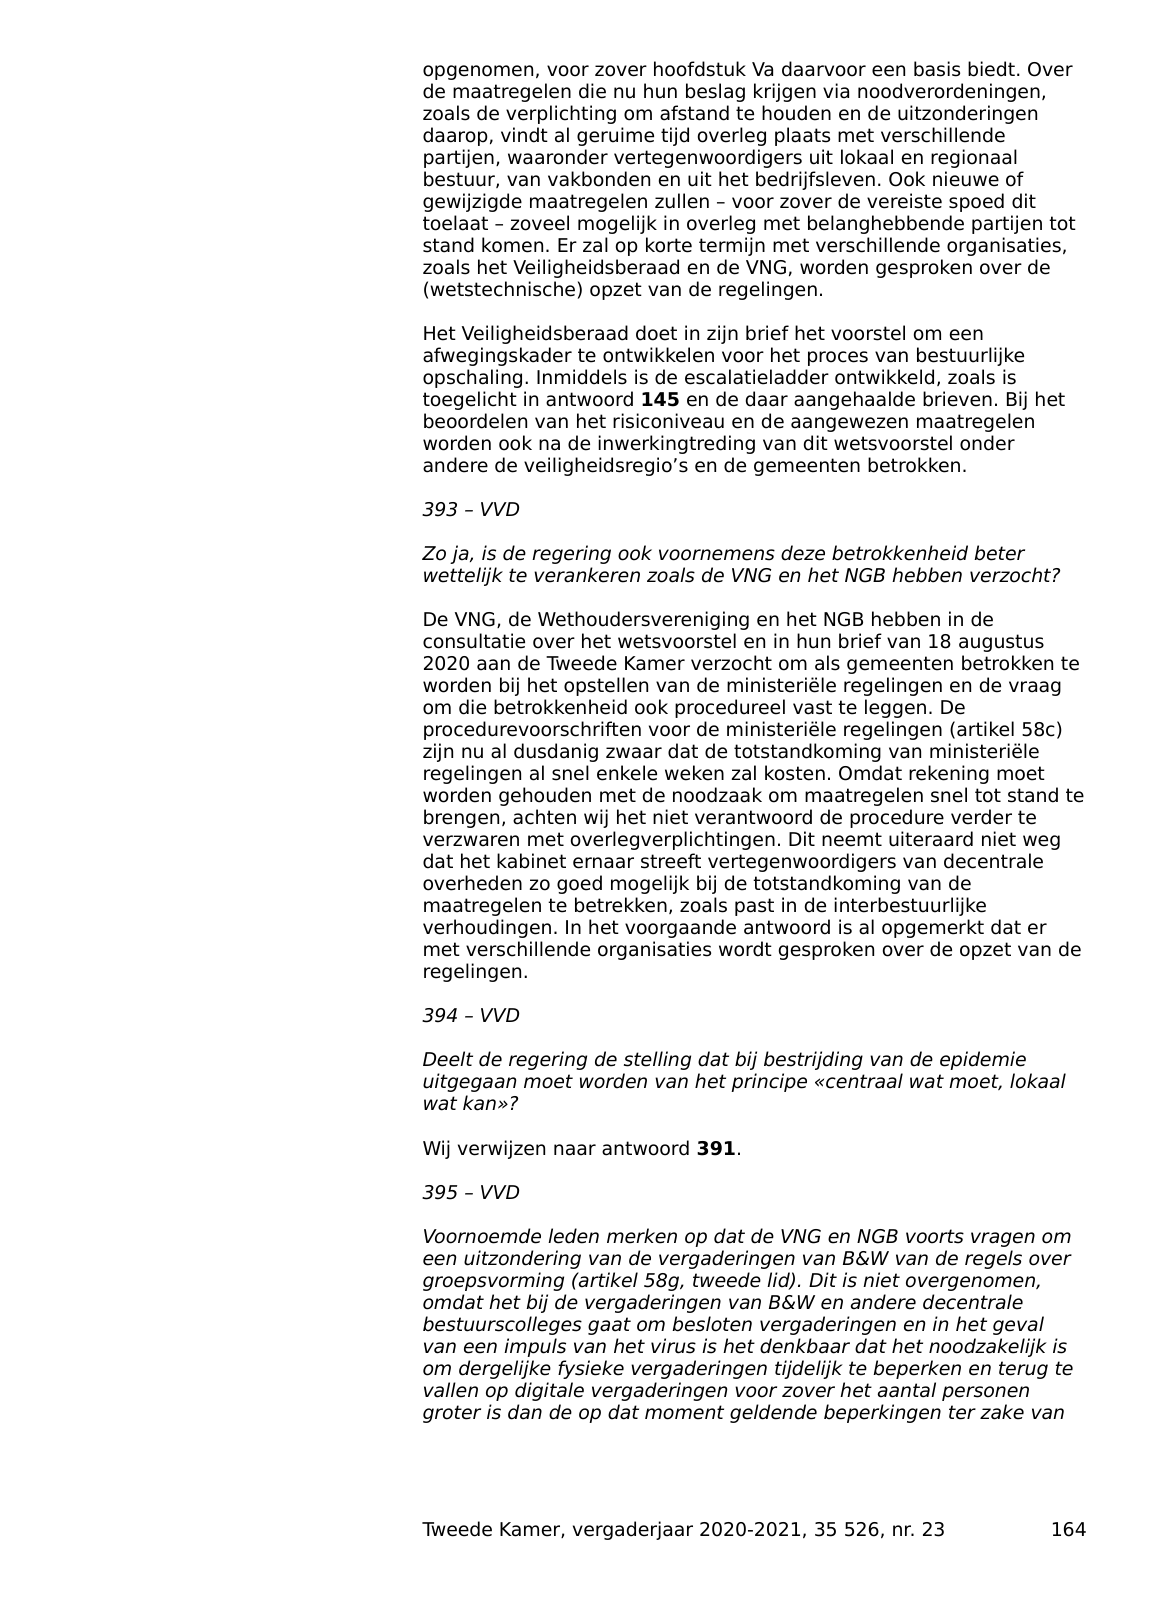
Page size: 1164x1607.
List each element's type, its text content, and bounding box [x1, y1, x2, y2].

text Wij verwijzen naar antwoord 391. [422, 1137, 1087, 1159]
text Deelt de regering de stelling dat bij bestrijding van de epidemie uitgegaan moet worden van het principe «centraal wat moet, lokaal wat kan»? [422, 1049, 1087, 1115]
text De VNG, de Wethoudersvereniging en het NGB hebben in de consultatie over het wetsvoorstel en in hun brief van 18 augustus 2020 aan de Tweede Kamer verzocht om als gemeenten betrokken te worden bij het opstellen van de ministeriële regelingen en de vraag om die betrokkenheid ook procedureel vast te leggen. De procedurevoorschriften voor de ministeriële regelingen (artikel 58c) zijn nu al dusdanig zwaar dat de totstandkoming van ministeriële regelingen al snel enkele weken zal kosten. Omdat rekening moet worden gehouden met de noodzaak om maatregelen snel tot stand te brengen, achten wij het niet verantwoord de procedure verder te verzwaren met overlegverplichtingen. Dit neemt uiteraard niet weg dat het kabinet ernaar streeft vertegenwoordigers van decentrale overheden zo goed mogelijk bij de totstandkoming van de maatregelen te betrekken, zoals past in de interbestuurlijke verhoudingen. In het voorgaande antwoord is al opgemerkt dat er met verschillende organisaties wordt gesproken over de opzet van de regelingen. [422, 609, 1087, 983]
text Zo ja, is de regering ook voornemens deze betrokkenheid beter wettelijk te verankeren zoals de VNG en het NGB hebben verzocht? [422, 543, 1087, 587]
subtitle 393 – VVD [422, 499, 1087, 521]
text Het Veiligheidsberaad doet in zijn brief het voorstel om een afwegingskader te ontwikkelen voor het proces van bestuurlijke opschaling. Inmiddels is de escalatieladder ontwikkeld, zoals is toegelicht in antwoord 145 en de daar aangehaalde brieven. Bij het beoordelen van het risiconiveau en de aangewezen maatregelen worden ook na de inwerkingtreding van dit wetsvoorstel onder andere de veiligheidsregio’s en de gemeenten betrokken. [422, 323, 1087, 477]
subtitle 394 – VVD [422, 1005, 1087, 1027]
subtitle 395 – VVD [422, 1182, 1087, 1204]
text Voornoemde leden merken op dat de VNG en NGB voorts vragen om een uitzondering van de vergaderingen van B&W van de regels over groepsvorming (artikel 58g, tweede lid). Dit is niet overgenomen, omdat het bij de vergaderingen van B&W en andere decentrale bestuurscolleges gaat om besloten vergaderingen en in het geval van een impuls van het virus is het denkbaar dat het noodzakelijk is om dergelijke fysieke vergaderingen tijdelijk te beperken en terug te vallen op digitale vergaderingen voor zover het aantal personen groter is dan de op dat moment geldende beperkingen ter zake van [422, 1226, 1087, 1424]
text opgenomen, voor zover hoofdstuk Va daarvoor een basis biedt. Over de maatregelen die nu hun beslag krijgen via noodverordeningen, zoals de verplichting om afstand te houden en de uitzonderingen daarop, vindt al geruime tijd overleg plaats met verschillende partijen, waaronder vertegenwoordigers uit lokaal en regionaal bestuur, van vakbonden en uit het bedrijfsleven. Ook nieuwe of gewijzigde maatregelen zullen – voor zover de vereiste spoed dit toelaat – zoveel mogelijk in overleg met belanghebbende partijen tot stand komen. Er zal op korte termijn met verschillende organisaties, zoals het Veiligheidsberaad en de VNG, worden gesproken over de (wetstechnische) opzet van de regelingen. [422, 59, 1087, 301]
